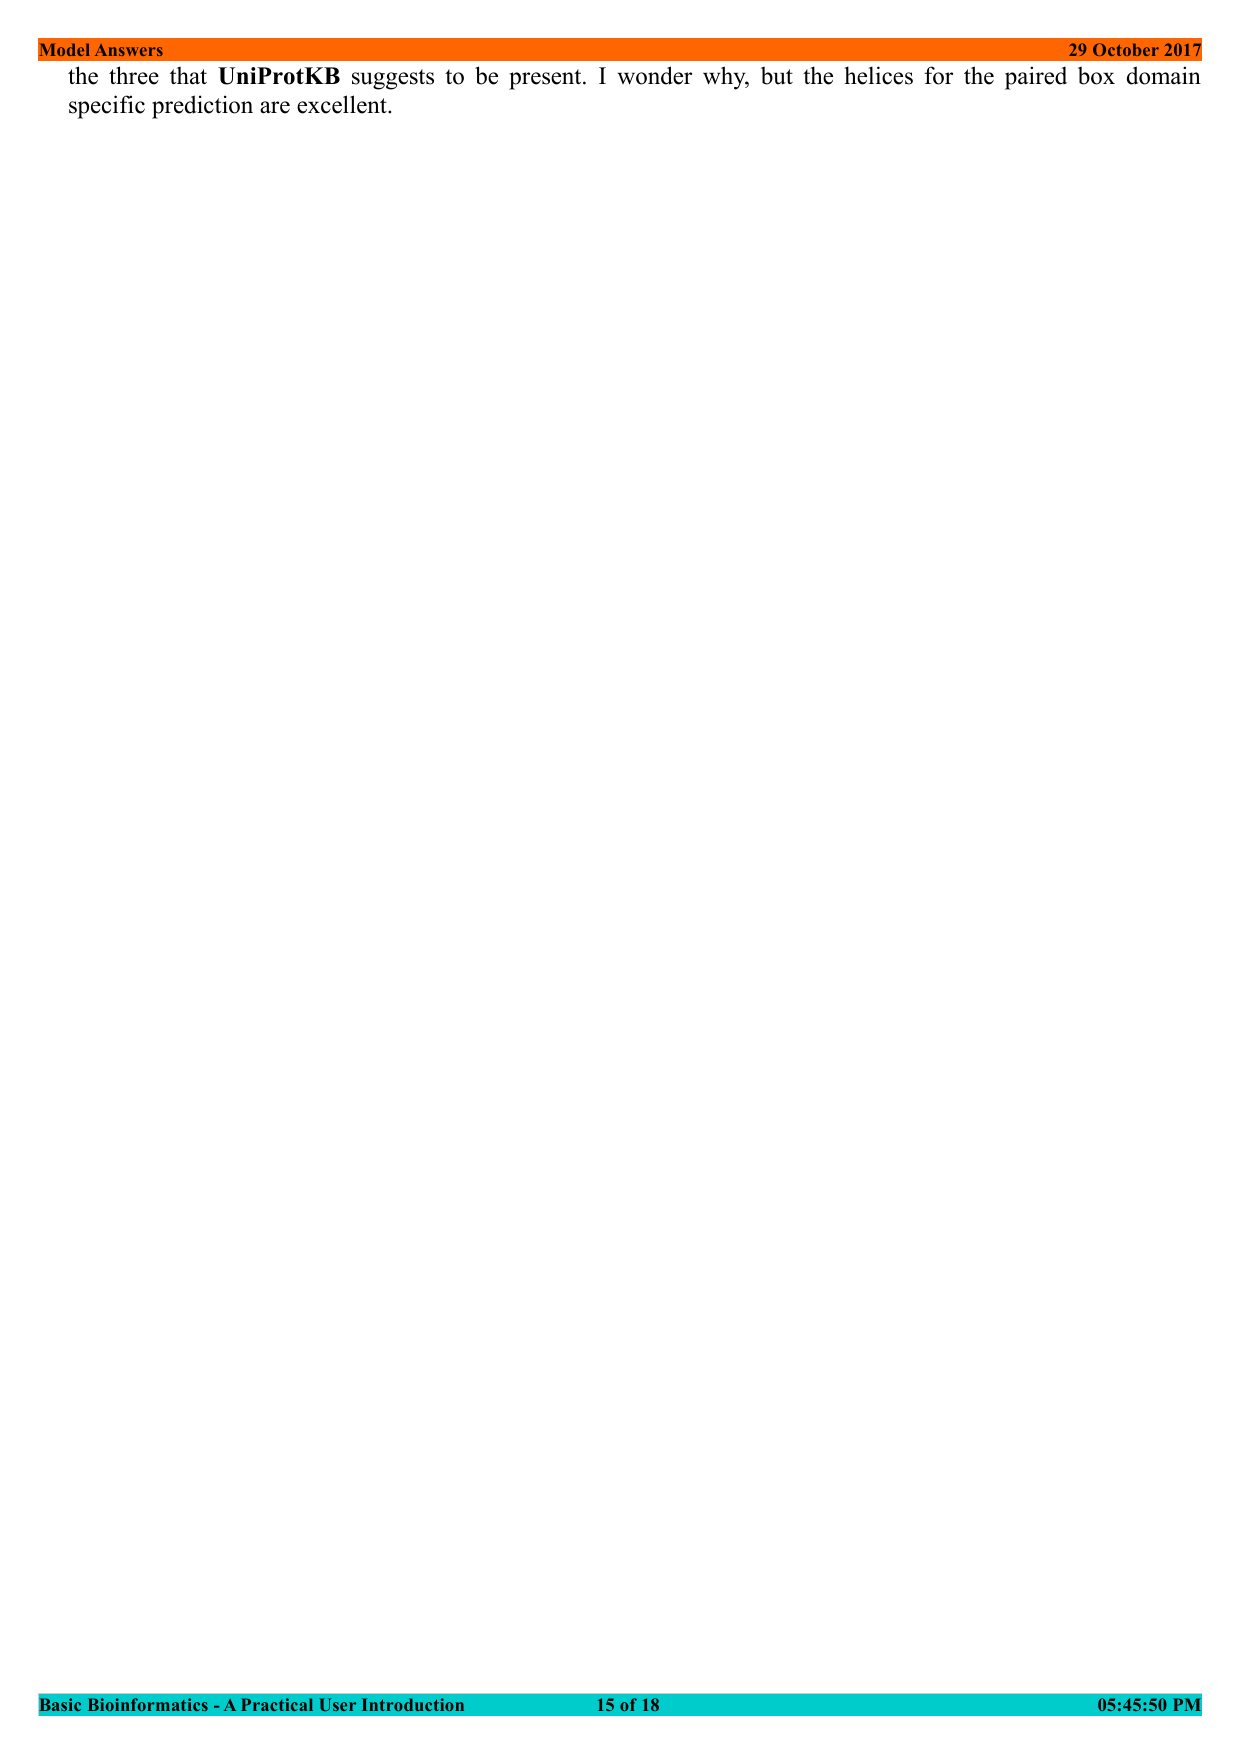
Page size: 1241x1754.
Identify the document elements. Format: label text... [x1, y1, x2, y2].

text the three that UniProtKB suggests to be present. I wonder why, but the helices for the paired box domain specific prediction are excellent. [68, 61, 1202, 119]
